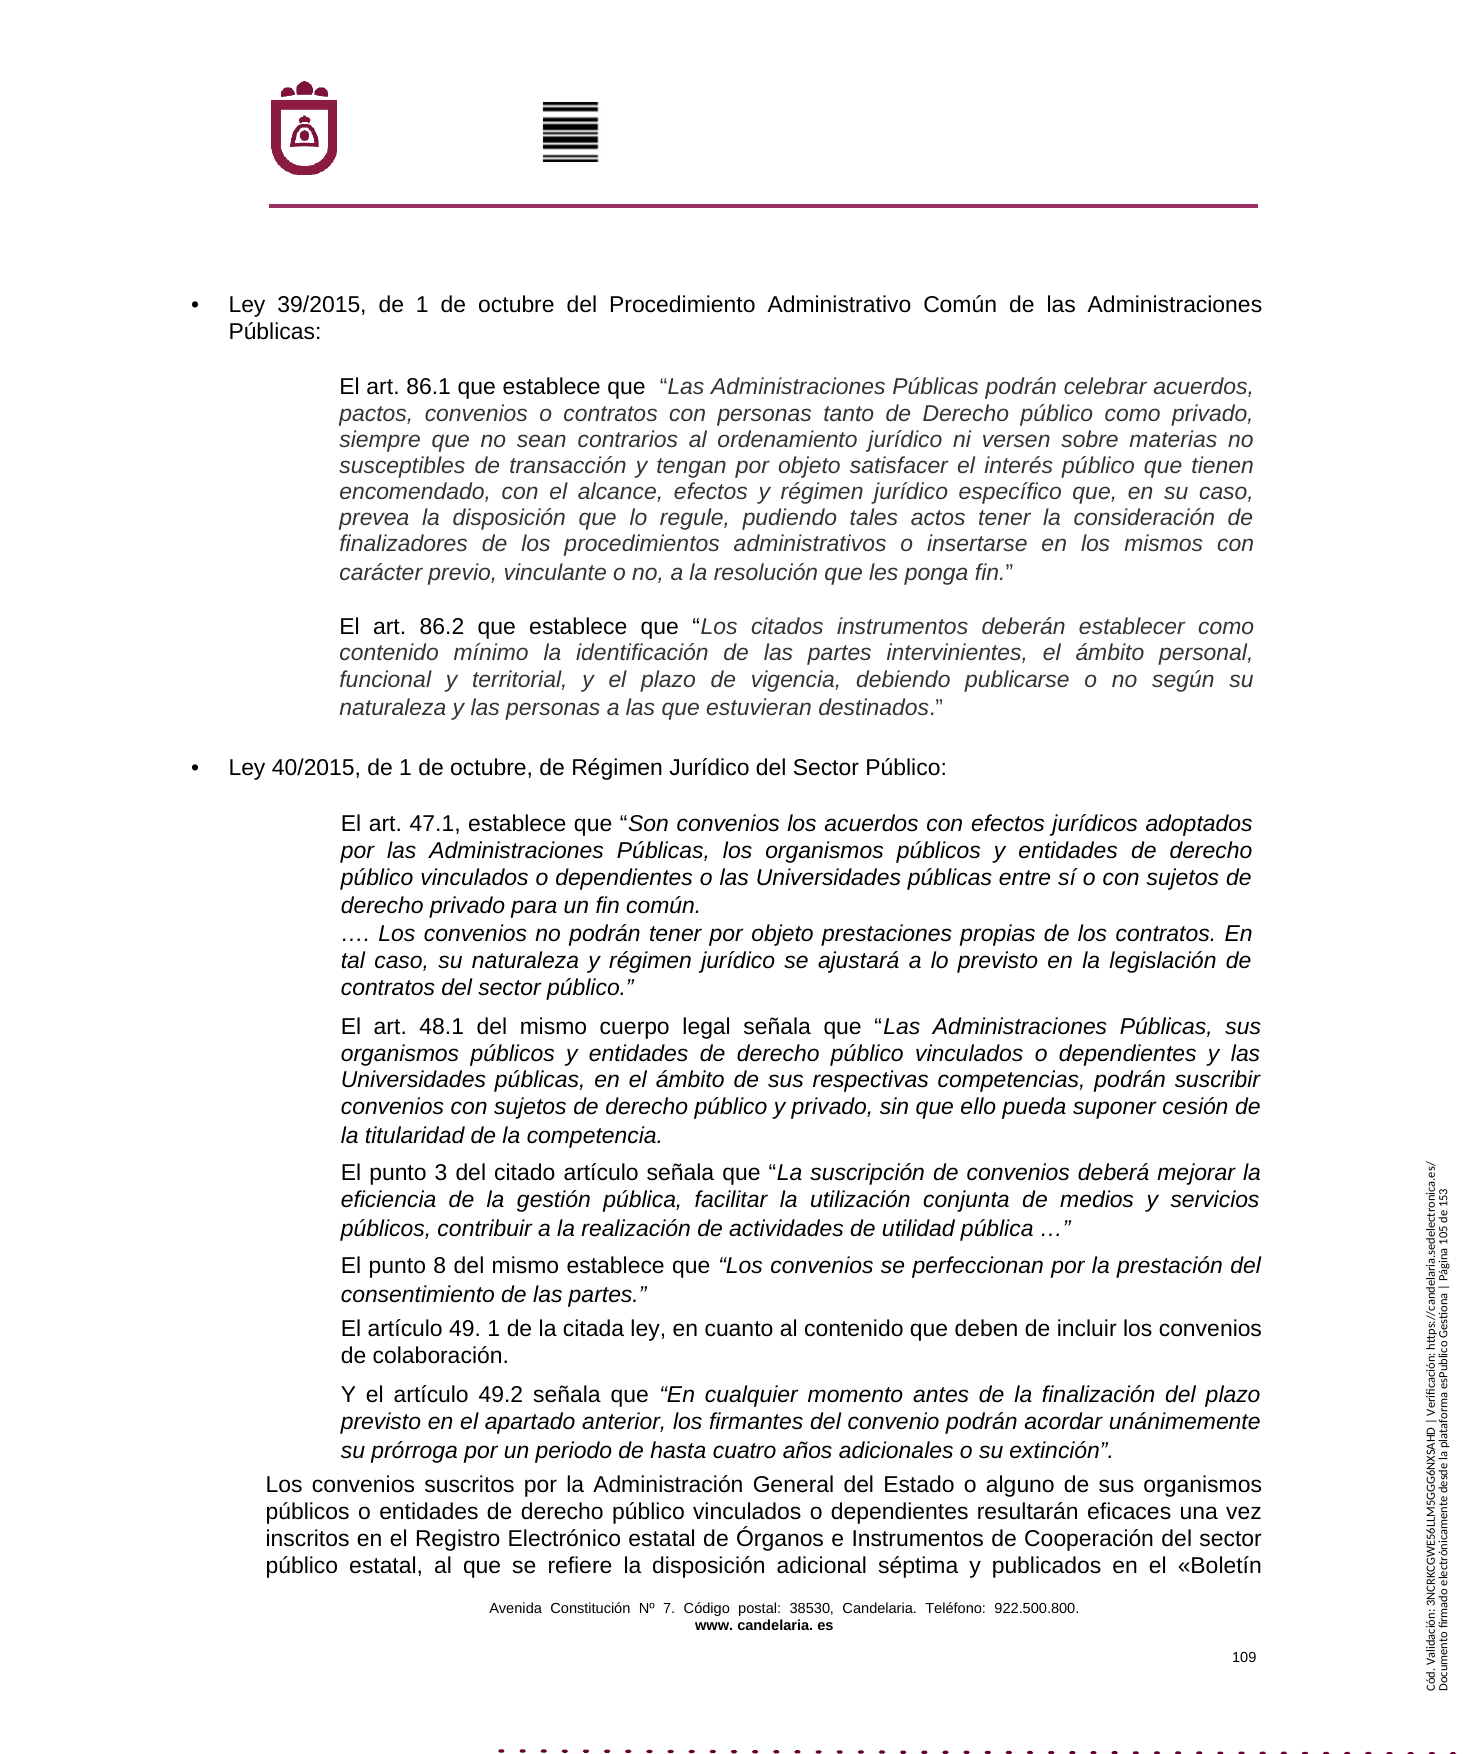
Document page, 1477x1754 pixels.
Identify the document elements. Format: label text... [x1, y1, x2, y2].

list Ley 40/2015, de 1 de octubre, de Régimen Jurídico del Sector Público: [191, 752, 1263, 781]
text El art. 48.1 del mismo cuerpo legal señala que “Las Administraciones Públicas, sus organismos públicos y entidades de derecho público vinculados o dependientes y las Universidades públicas, en el ámbito de sus respectivas competencias, podrán suscribir convenios con sujetos de derecho público y privado, sin que ello pueda suponer cesión de la titularidad de la competencia. [341, 1013, 1263, 1149]
text Y el artículo 49.2 señala que “En cualquier momento antes de la finalización del plazo previsto en el apartado anterior, los firmantes del convenio podrán acordar unánimemente su prórroga por un periodo de hasta cuatro años adicionales o su extinción”. [341, 1381, 1263, 1464]
text …. Los convenios no podrán tener por objeto prestaciones propias de los contratos. En tal caso, su naturaleza y régimen jurídico se ajustará a lo previsto en la legislación de contratos del sector público.” [341, 920, 1255, 1000]
text El art. 86.1 que establece que “Las Administraciones Públicas podrán celebrar acuerdos, pactos, convenios o contratos con personas tanto de Derecho público como privado, siempre que no sean contrarios al ordenamiento jurídico ni versen sobre materias no susceptibles de transacción y tengan por objeto satisfacer el interés público que tienen encomendado, con el alcance, efectos y régimen jurídico específico que, en su caso, prevea la disposición que lo regule, pudiendo tales actos tener la consideración de finalizadores de los procedimientos administrativos o insertarse en los mismos con carácter previo, vinculante o no, a la resolución que les ponga fin.” [339, 374, 1257, 585]
text Los convenios suscritos por la Administración General del Estado o alguno de sus organismos públicos o entidades de derecho público vinculados o dependientes resultarán eficaces una vez inscritos en el Registro Electrónico estatal de Órganos e Instrumentos de Cooperación del sector público estatal, al que se refiere la disposición adicional séptima y publicados en el «Boletín [265, 1471, 1263, 1578]
text El punto 8 del mismo establece que “Los convenios se perfeccionan por la prestación del consentimiento de las partes.” [341, 1252, 1263, 1307]
text El art. 47.1, establece que “Son convenios los acuerdos con efectos jurídicos adoptados por las Administraciones Públicas, los organismos públicos y entidades de derecho público vinculados o dependientes o las Universidades públicas entre sí o con sujetos de derecho privado para un fin común. [341, 810, 1255, 919]
text El art. 86.2 que establece que “Los citados instrumentos deberán establecer como contenido mínimo la identificación de las partes intervinientes, el ámbito personal, funcional y territorial, y el plazo de vigencia, debiendo publicarse o no según su naturaleza y las personas a las que estuvieran destinados.” [339, 613, 1257, 720]
list Ley 39/2015, de 1 de octubre del Procedimiento Administrativo Común de las Administraciones Públicas: [191, 291, 1263, 345]
text El punto 3 del citado artículo señala que “La suscripción de convenios deberá mejorar la eficiencia de la gestión pública, facilitar la utilización conjunta de medios y servicios públicos, contribuir a la realización de actividades de utilidad pública …” [341, 1159, 1263, 1242]
text El artículo 49. 1 de la citada ley, en cuanto al contenido que deben de incluir los convenios de colaboración. [341, 1315, 1263, 1368]
